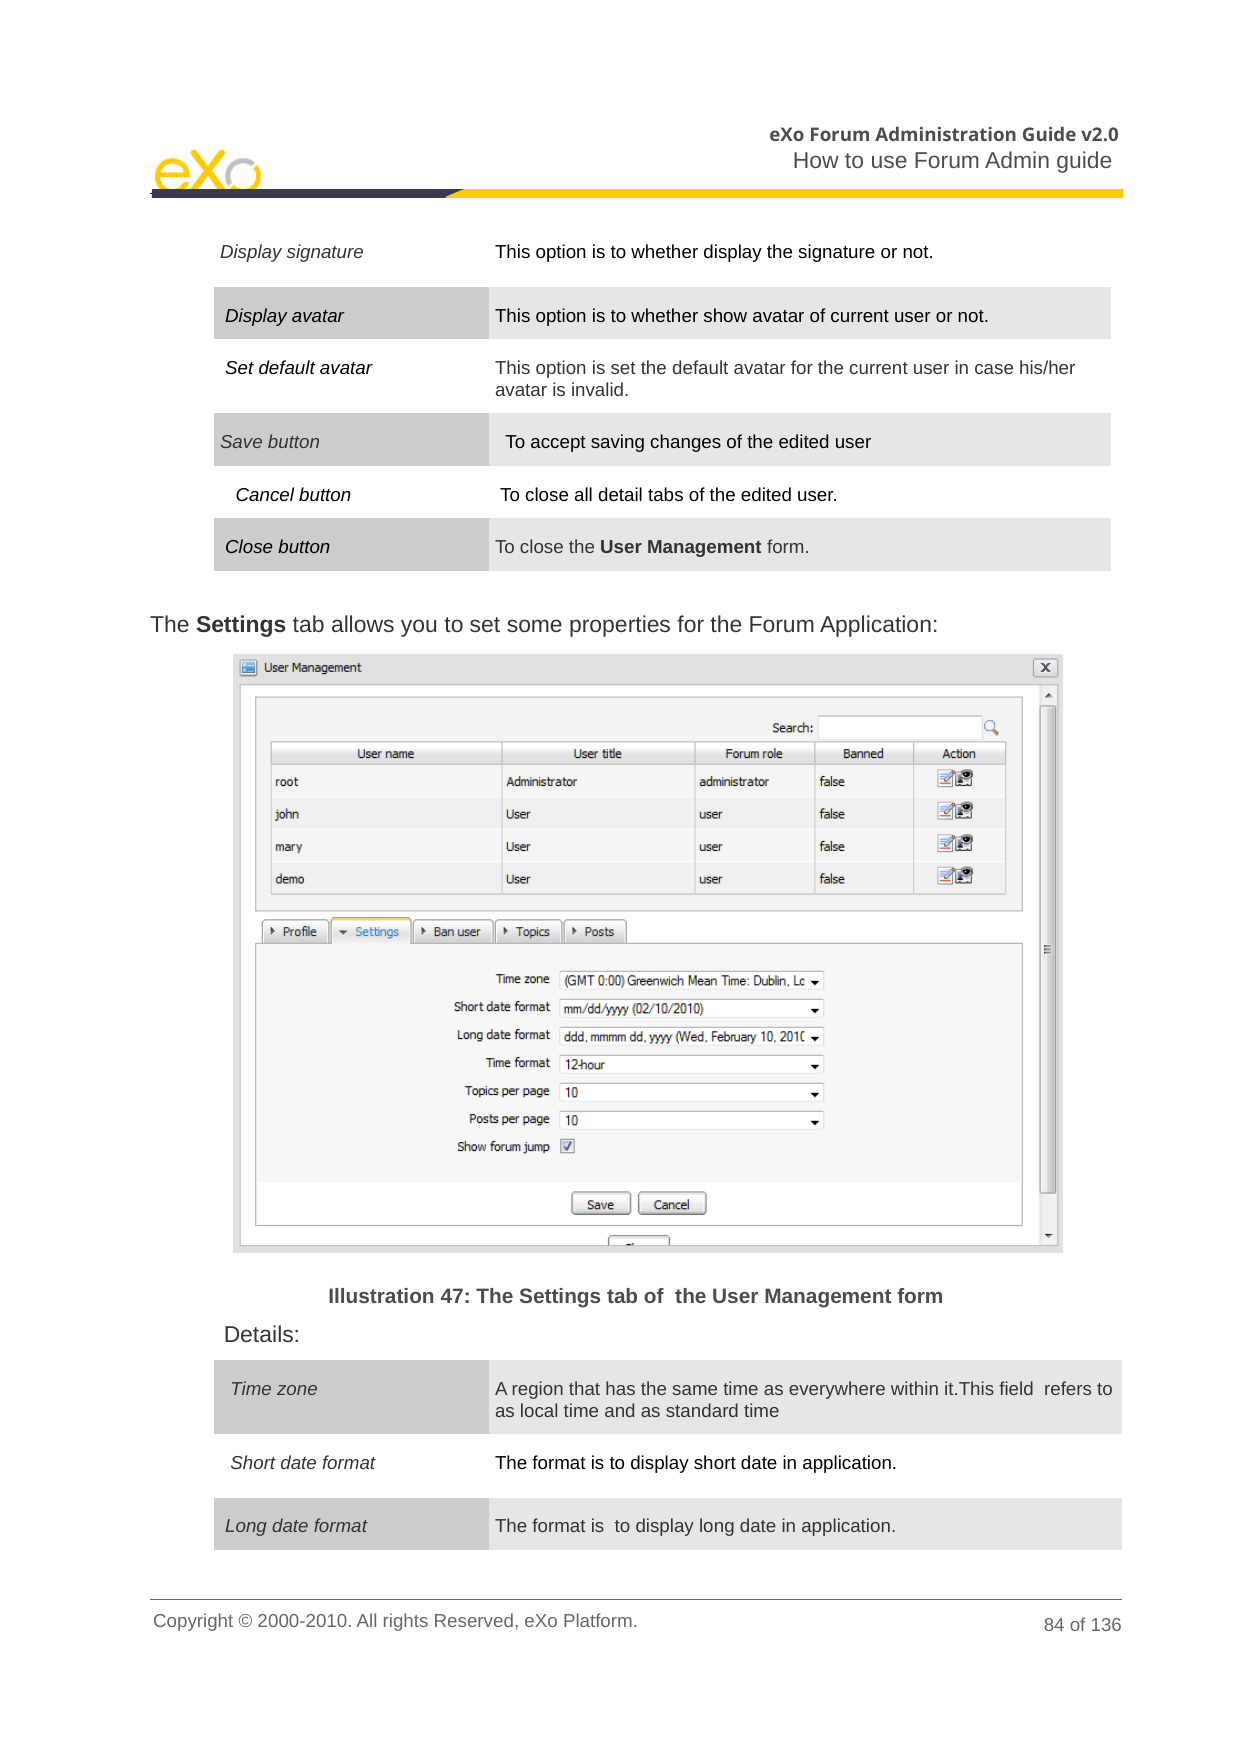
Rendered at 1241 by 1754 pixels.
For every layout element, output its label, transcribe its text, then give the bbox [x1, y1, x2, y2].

table_header A region that has the same time as everywhere within it.This field refers to as local time and as standard time [489, 1360, 1122, 1434]
table_cell Set default avatar [214, 339, 489, 413]
table_cell Save button [214, 413, 489, 466]
table_cell This option is to whether show avatar of current user or not. [489, 287, 1111, 339]
table_cell To close the User Management form. [489, 518, 1111, 571]
text Illustration 47: The Settings tab of the User Management form [189, 1253, 1083, 1308]
table_cell To close all detail tabs of the edited user. [489, 466, 1111, 518]
table_cell Long date format [214, 1498, 489, 1550]
table_cell Display signature [214, 224, 489, 287]
table_cell This option is to whether display the signature or not. [489, 224, 1111, 287]
table_header Time zone [214, 1360, 489, 1434]
picture [233, 654, 1064, 1253]
table_cell The format is to display short date in application. [489, 1435, 1122, 1498]
table_cell Short date format [214, 1435, 489, 1498]
table_cell Cancel button [214, 466, 489, 518]
table_cell Display avatar [214, 287, 489, 339]
text The Settings tab allows you to set some properties for the Forum Application: [150, 611, 1122, 637]
table_cell This option is set the default avatar for the current user in case his/her avatar is invalid. [489, 339, 1111, 413]
picture [151, 149, 1124, 198]
table_cell To accept saving changes of the edited user [489, 413, 1111, 466]
text Details: [150, 644, 1122, 1347]
table_cell The format is to display long date in application. [489, 1498, 1122, 1550]
table_cell Close button [214, 518, 489, 571]
